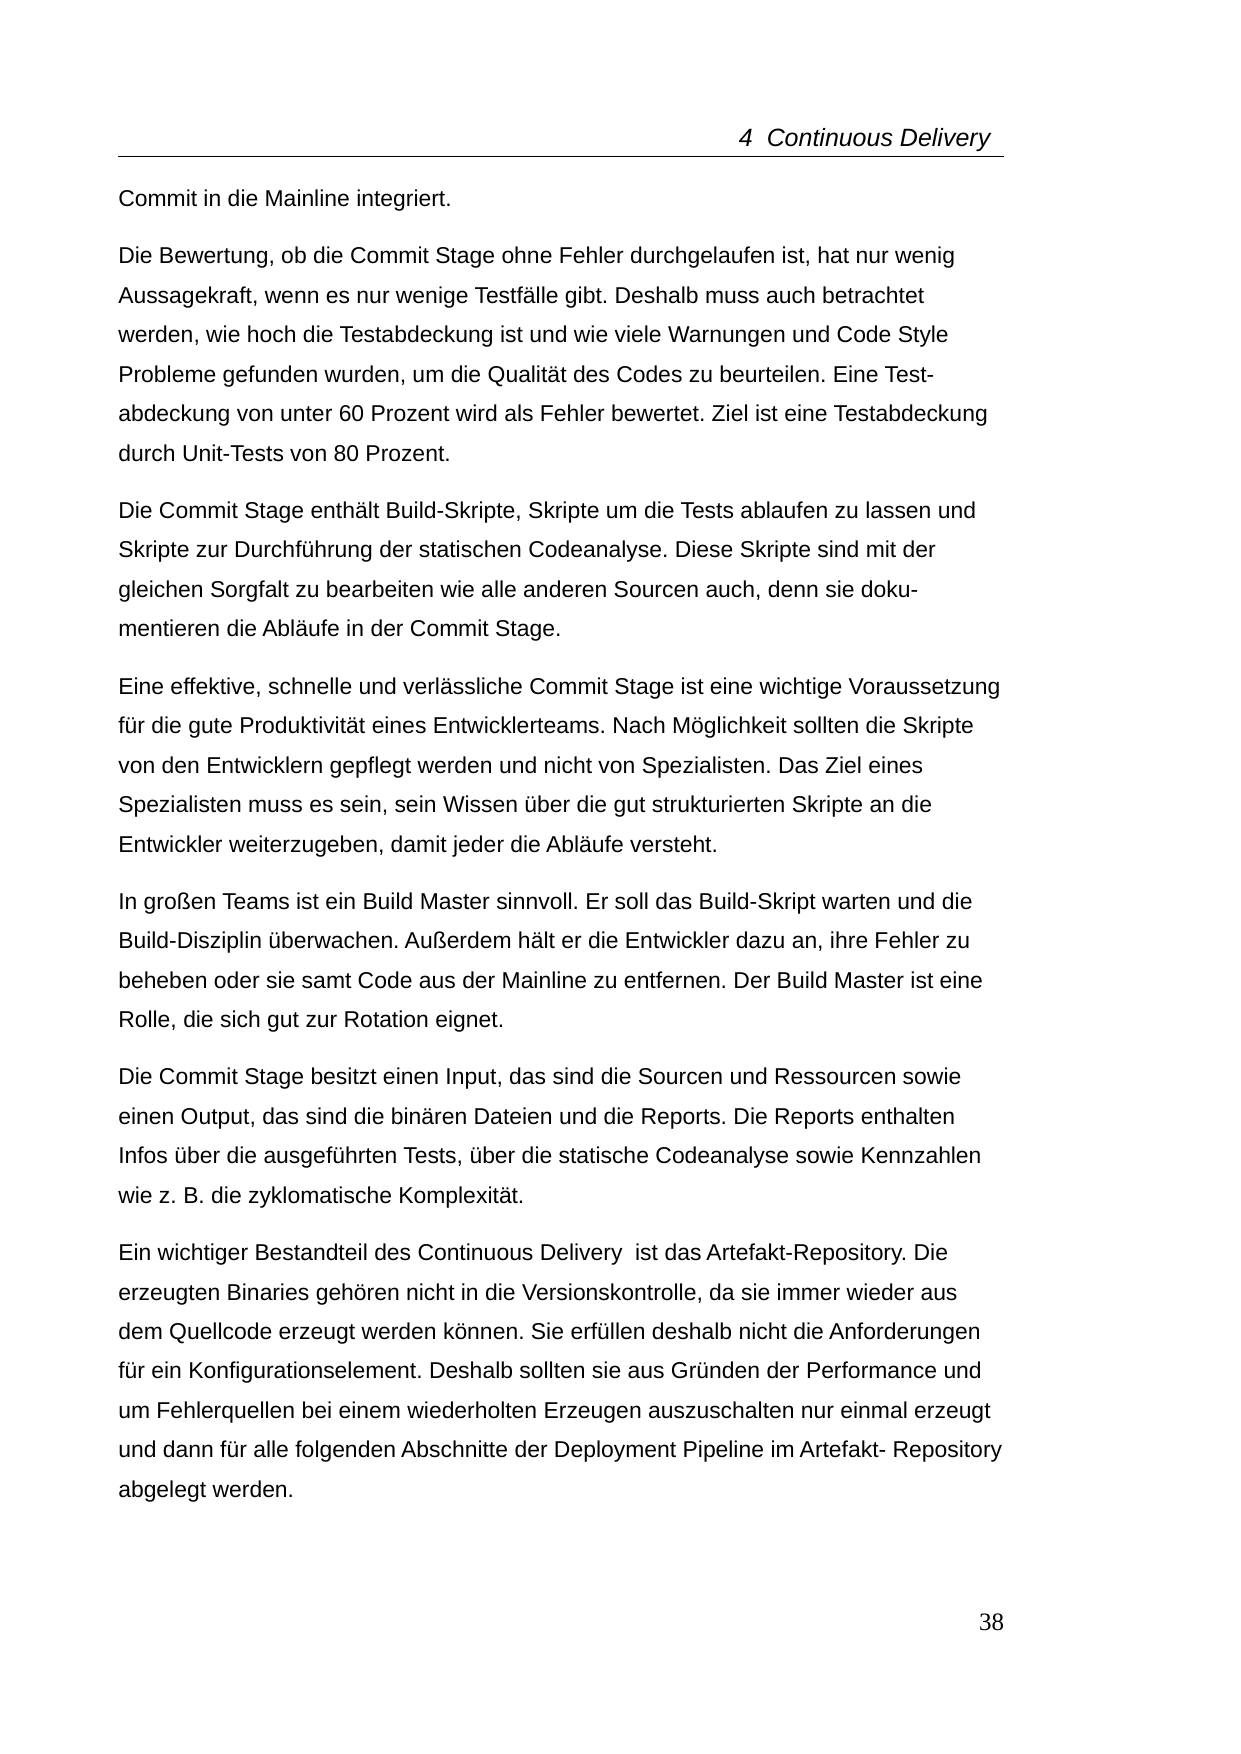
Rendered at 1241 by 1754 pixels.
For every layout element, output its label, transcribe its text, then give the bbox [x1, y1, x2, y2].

text Commit in die Mainline integriert. [118, 185, 1004, 212]
text Ein wichtiger Bestandteil des Continuous Delivery ist das Artefakt-Repository. Die erzeugten Binaries gehören nicht in die Versionskontrolle, da sie immer wieder aus dem Quellcode erzeugt werden können. Sie erfüllen deshalb nicht die Anforderungen für ein Konfigurationselement. Deshalb sollten sie aus Gründen der Performance und um Fehlerquellen bei einem wiederholten Erzeugen auszuschalten nur einmal erzeugt und dann für alle folgenden Abschnitte der Deployment Pipeline im Artefakt- Repository abgelegt werden. [118, 1239, 1004, 1502]
text Die Bewertung, ob die Commit Stage ohne Fehler durchgelaufen ist, hat nur wenig Aussagekraft, wenn es nur wenige Testfälle gibt. Deshalb muss auch betrachtet werden, wie hoch die Testabdeckung ist und wie viele Warnungen und Code Style Probleme gefunden wurden, um die Qualität des Codes zu beurteilen. Eine Test-abdeckung von unter 60 Prozent wird als Fehler bewertet. Ziel ist eine Testabdeckung durch Unit-Tests von 80 Prozent. [118, 242, 1004, 466]
text Eine effektive, schnelle und verlässliche Commit Stage ist eine wichtige Voraussetzung für die gute Produktivität eines Entwicklerteams. Nach Möglichkeit sollten die Skripte von den Entwicklern gepflegt werden und nicht von Spezialisten. Das Ziel eines Spezialisten muss es sein, sein Wissen über die gut strukturierten Skripte an die Entwickler weiterzugeben, damit jeder die Abläufe versteht. [118, 673, 1004, 857]
text Die Commit Stage besitzt einen Input, das sind die Sourcen und Ressourcen sowie einen Output, das sind die binären Dateien und die Reports. Die Reports enthalten Infos über die ausgeführten Tests, über die statische Codeanalyse sowie Kennzahlen wie z. B. die zyklomatische Komplexität. [118, 1063, 1004, 1208]
text In großen Teams ist ein Build Master sinnvoll. Er soll das Build-Skript warten und die Build-Disziplin überwachen. Außerdem hält er die Entwickler dazu an, ihre Fehler zu beheben oder sie samt Code aus der Mainline zu entfernen. Der Build Master ist eine Rolle, die sich gut zur Rotation eignet. [118, 888, 1004, 1032]
text Die Commit Stage enthält Build-Skripte, Skripte um die Tests ablaufen zu lassen und Skripte zur Durchführung der statischen Codeanalyse. Diese Skripte sind mit der gleichen Sorgfalt zu bearbeiten wie alle anderen Sourcen auch, denn sie doku-mentieren die Abläufe in der Commit Stage. [118, 497, 1004, 642]
